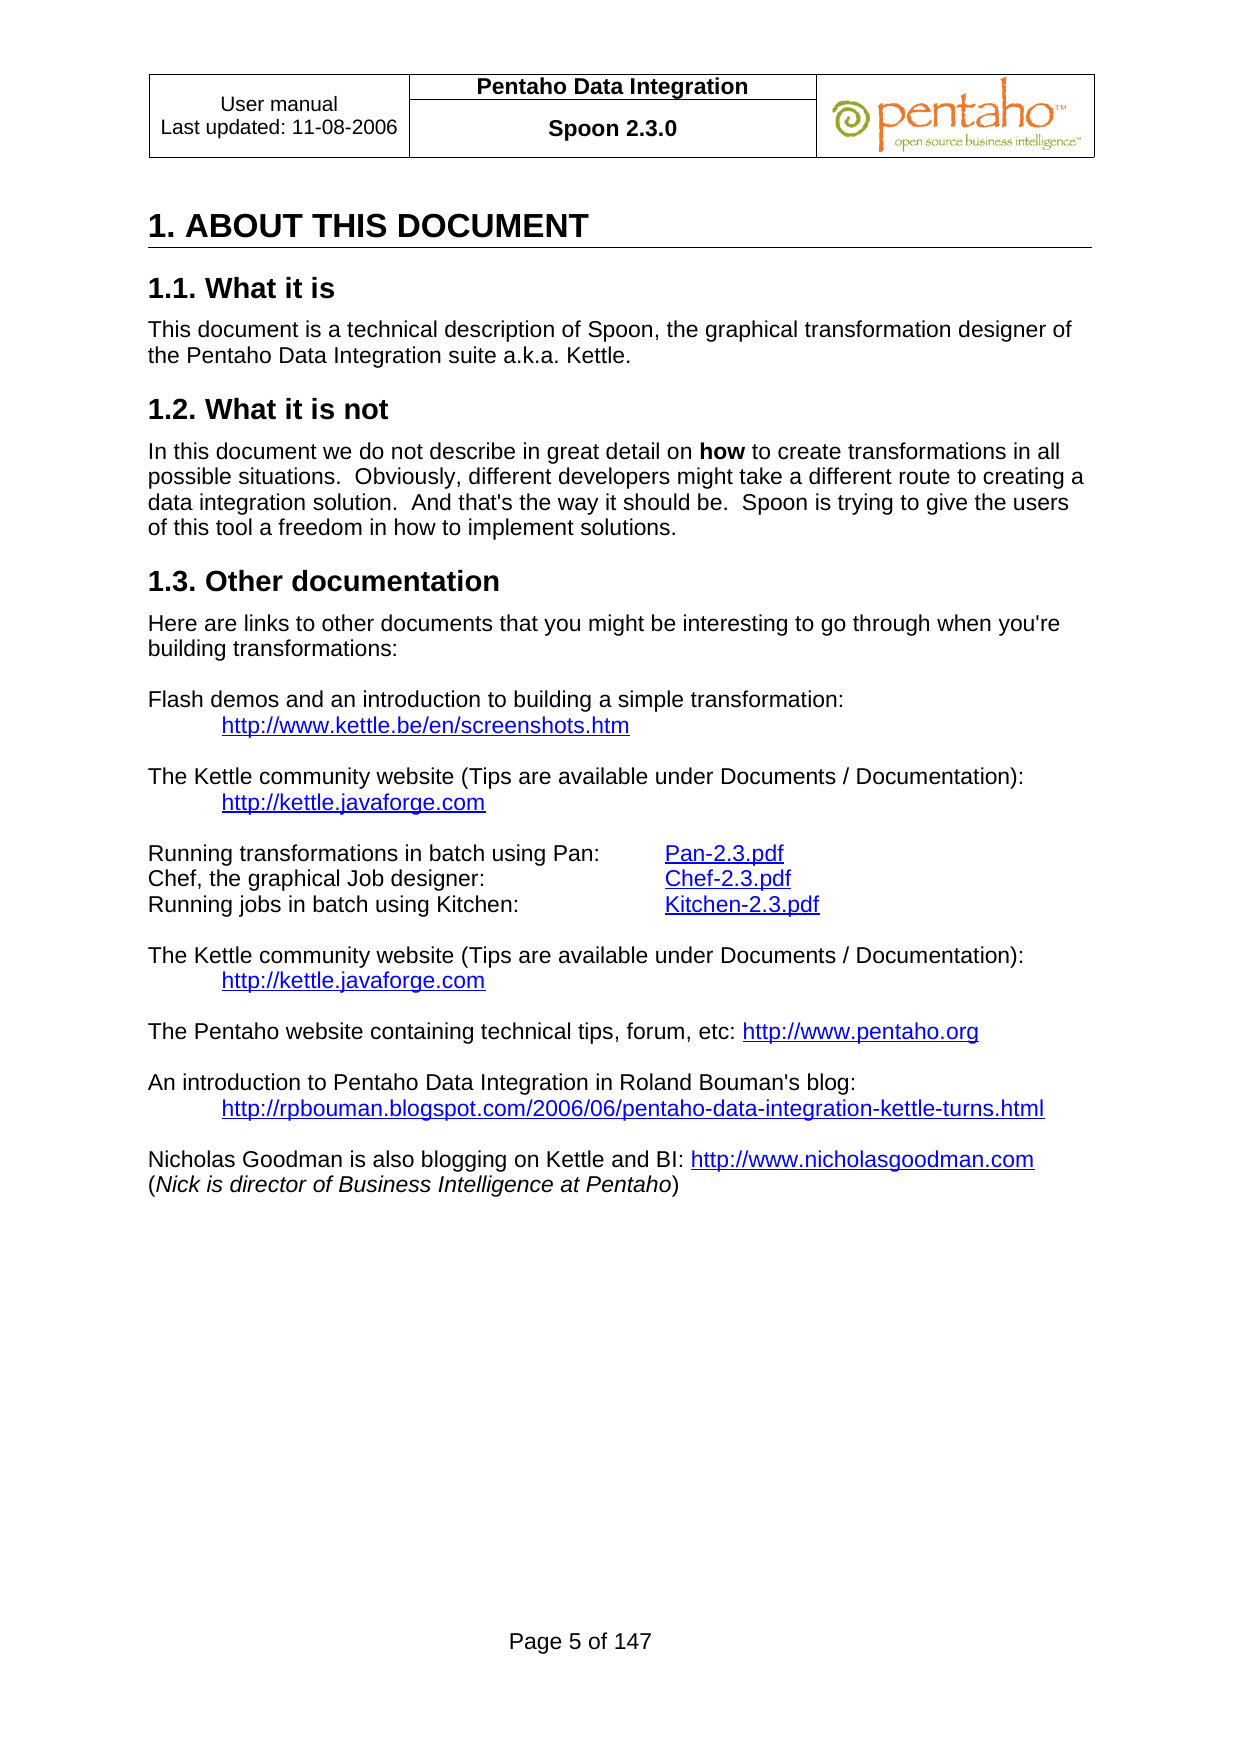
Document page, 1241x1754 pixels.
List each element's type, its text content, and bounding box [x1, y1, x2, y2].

subtitle About this document [148, 208, 1092, 247]
text In this document we do not describe in great detail on how to create transformations in all possible situations. Obviously, different developers might take a different route to creating a data integration solution. And that's the way it should be. Spoon is trying to give the users of this tool a freedom in how to implement solutions. [148, 438, 1092, 540]
text The Kettle community website (Tips are available under Documents / Documentation): [148, 764, 1092, 789]
text Running transformations in batch using Pan: Pan-2.3.pdf [148, 840, 1092, 866]
text Flash demos and an introduction to building a simple transformation: [148, 687, 1092, 713]
text http://rpbouman.blogspot.com/2006/06/pentaho-data-integration-kettle-turns.html [148, 1096, 1092, 1121]
text http://kettle.javaforge.com [221, 789, 1092, 815]
text An introduction to Pentaho Data Integration in Roland Bouman's blog: [148, 1070, 1092, 1096]
text The Pentaho website containing technical tips, forum, etc: http://www.pentaho.org [148, 1019, 1092, 1044]
subtitle What it is not [148, 393, 1092, 426]
text This document is a technical description of Spoon, the graphical transformation designer of the Pentaho Data Integration suite a.k.a. Kettle. [148, 317, 1092, 368]
text http://kettle.javaforge.com [221, 968, 1092, 993]
text http://www.kettle.be/en/screenshots.htm [221, 713, 1092, 738]
subtitle Other documentation [148, 565, 1092, 598]
text Running jobs in batch using Kitchen: Kitchen-2.3.pdf [148, 891, 1092, 917]
text Here are links to other documents that you might be interesting to go through when you're building transformations: [148, 611, 1092, 662]
subtitle What it is [148, 272, 1092, 304]
text Nicholas Goodman is also blogging on Kettle and BI: http://www.nicholasgoodman.com [148, 1147, 1092, 1172]
text The Kettle community website (Tips are available under Documents / Documentation): [148, 942, 1092, 968]
text Chef, the graphical Job designer: Chef-2.3.pdf [148, 866, 1092, 891]
text (Nick is director of Business Intelligence at Pentaho) [148, 1172, 1092, 1198]
